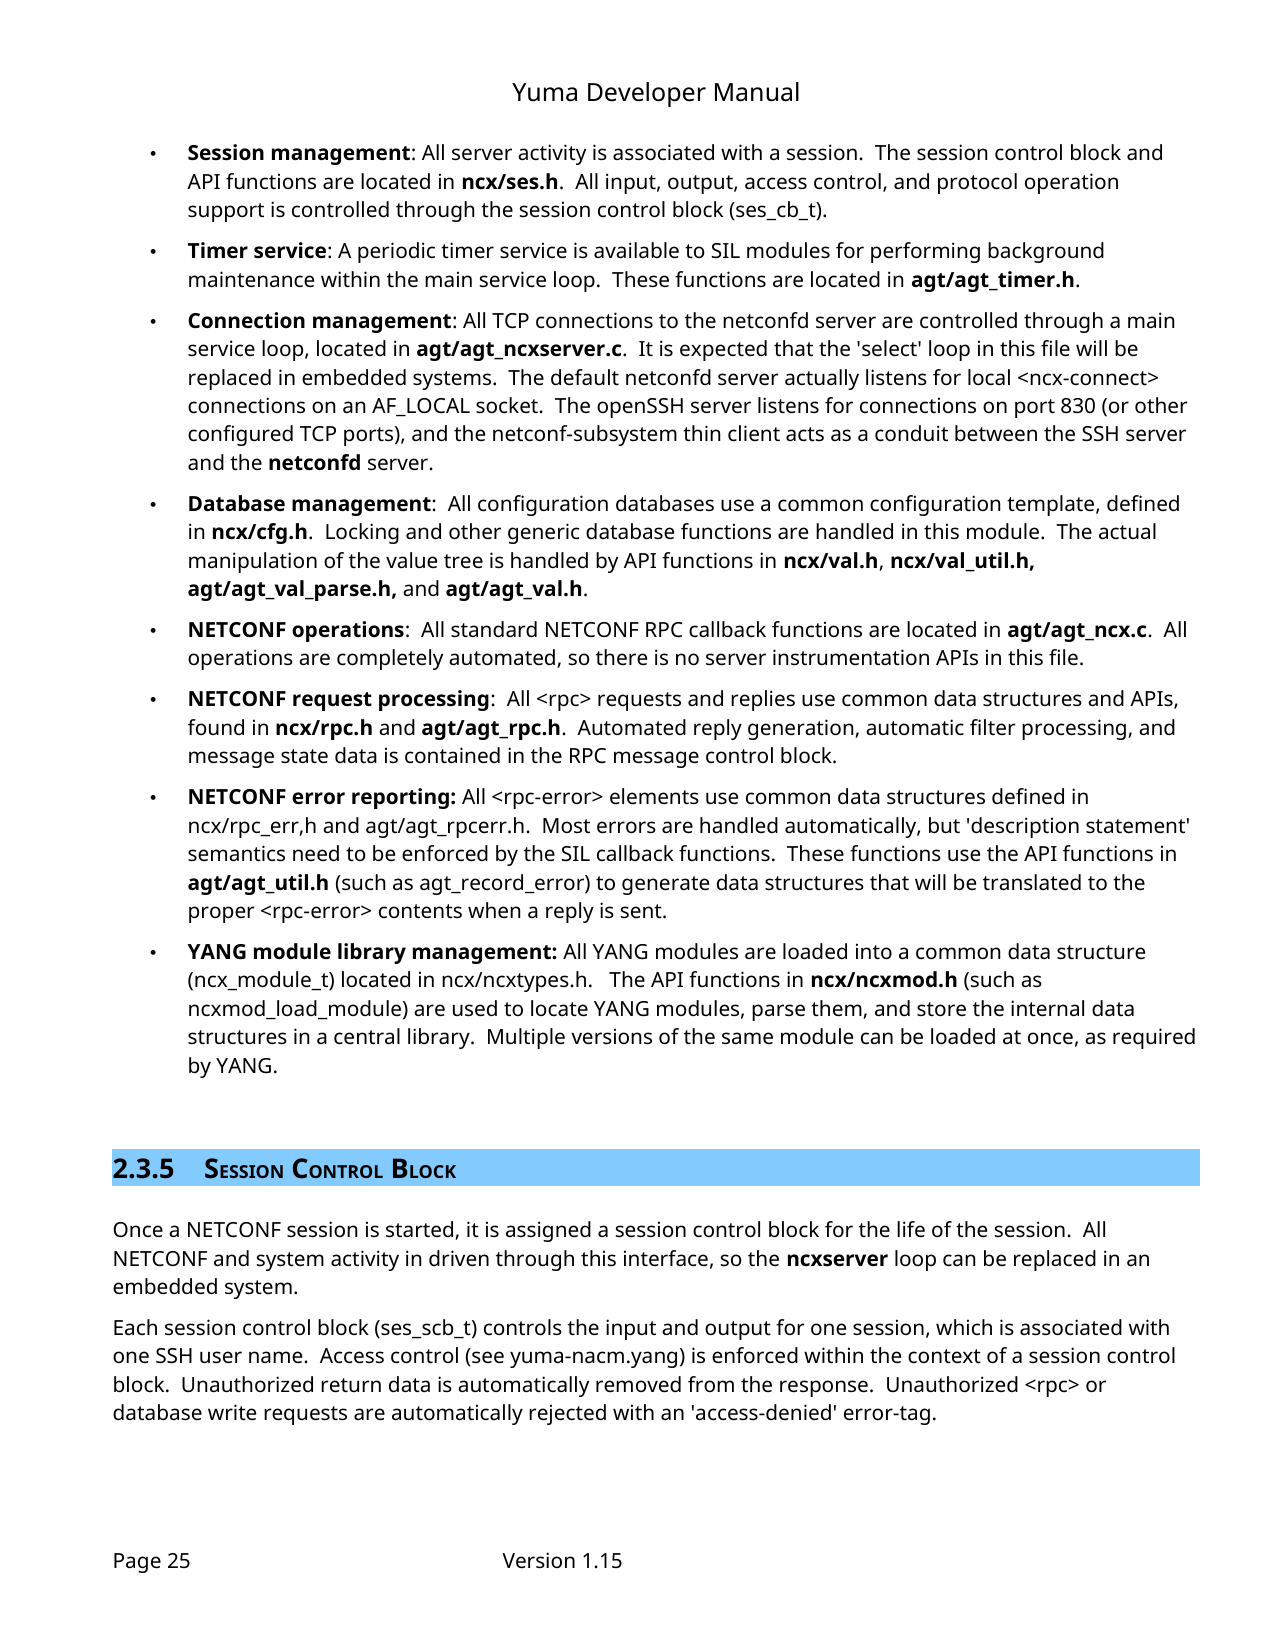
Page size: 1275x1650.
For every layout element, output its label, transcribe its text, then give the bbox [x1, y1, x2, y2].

list Database management: All configuration databases use a common configuration template, defined in ncx/cfg.h. Locking and other generic database functions are handled in this module. The actual manipulation of the value tree is handled by API functions in ncx/val.h, ncx/val_util.h, agt/agt_val_parse.h, and agt/agt_val.h. [150, 489, 1200, 603]
subtitle Session Control Block [112, 1149, 1200, 1186]
text Once a NETCONF session is started, it is assigned a session control block for the life of the session. All NETCONF and system activity in driven through this interface, so the ncxserver loop can be replaced in an embedded system. [112, 1215, 1200, 1301]
list Connection management: All TCP connections to the netconfd server are controlled through a main service loop, located in agt/agt_ncxserver.c. It is expected that the 'select' loop in this file will be replaced in embedded systems. The default netconfd server actually listens for local <ncx-connect> connections on an AF_LOCAL socket. The openSSH server listens for connections on port 830 (or other configured TCP ports), and the netconf-subsystem thin client acts as a conduit between the SSH server and the netconfd server. [150, 306, 1200, 476]
text Each session control block (ses_scb_t) controls the input and output for one session, which is associated with one SSH user name. Access control (see yuma-nacm.yang) is enforced within the context of a session control block. Unauthorized return data is automatically removed from the response. Unauthorized <rpc> or database write requests are automatically rejected with an 'access-denied' error-tag. [112, 1313, 1200, 1427]
list NETCONF operations: All standard NETCONF RPC callback functions are located in agt/agt_ncx.c. All operations are completely automated, so there is no server instrumentation APIs in this file. [150, 615, 1200, 672]
list Session management: All server activity is associated with a session. The session control block and API functions are located in ncx/ses.h. All input, output, access control, and protocol operation support is controlled through the session control block (ses_cb_t). [150, 138, 1200, 224]
list NETCONF request processing: All <rpc> requests and replies use common data structures and APIs, found in ncx/rpc.h and agt/agt_rpc.h. Automated reply generation, automatic filter processing, and message state data is contained in the RPC message control block. [150, 684, 1200, 770]
list NETCONF error reporting: All <rpc-error> elements use common data structures defined in ncx/rpc_err,h and agt/agt_rpcerr.h. Most errors are handled automatically, but 'description statement' semantics need to be enforced by the SIL callback functions. These functions use the API functions in agt/agt_util.h (such as agt_record_error) to generate data structures that will be translated to the proper <rpc-error> contents when a reply is sent. [150, 782, 1200, 924]
list Timer service: A periodic timer service is available to SIL modules for performing background maintenance within the main service loop. These functions are located in agt/agt_timer.h. [150, 236, 1200, 293]
list YANG module library management: All YANG modules are loaded into a common data structure (ncx_module_t) located in ncx/ncxtypes.h. The API functions in ncx/ncxmod.h (such as ncxmod_load_module) are used to locate YANG modules, parse them, and store the internal data structures in a central library. Multiple versions of the same module can be loaded at once, as required by YANG. [150, 937, 1200, 1079]
